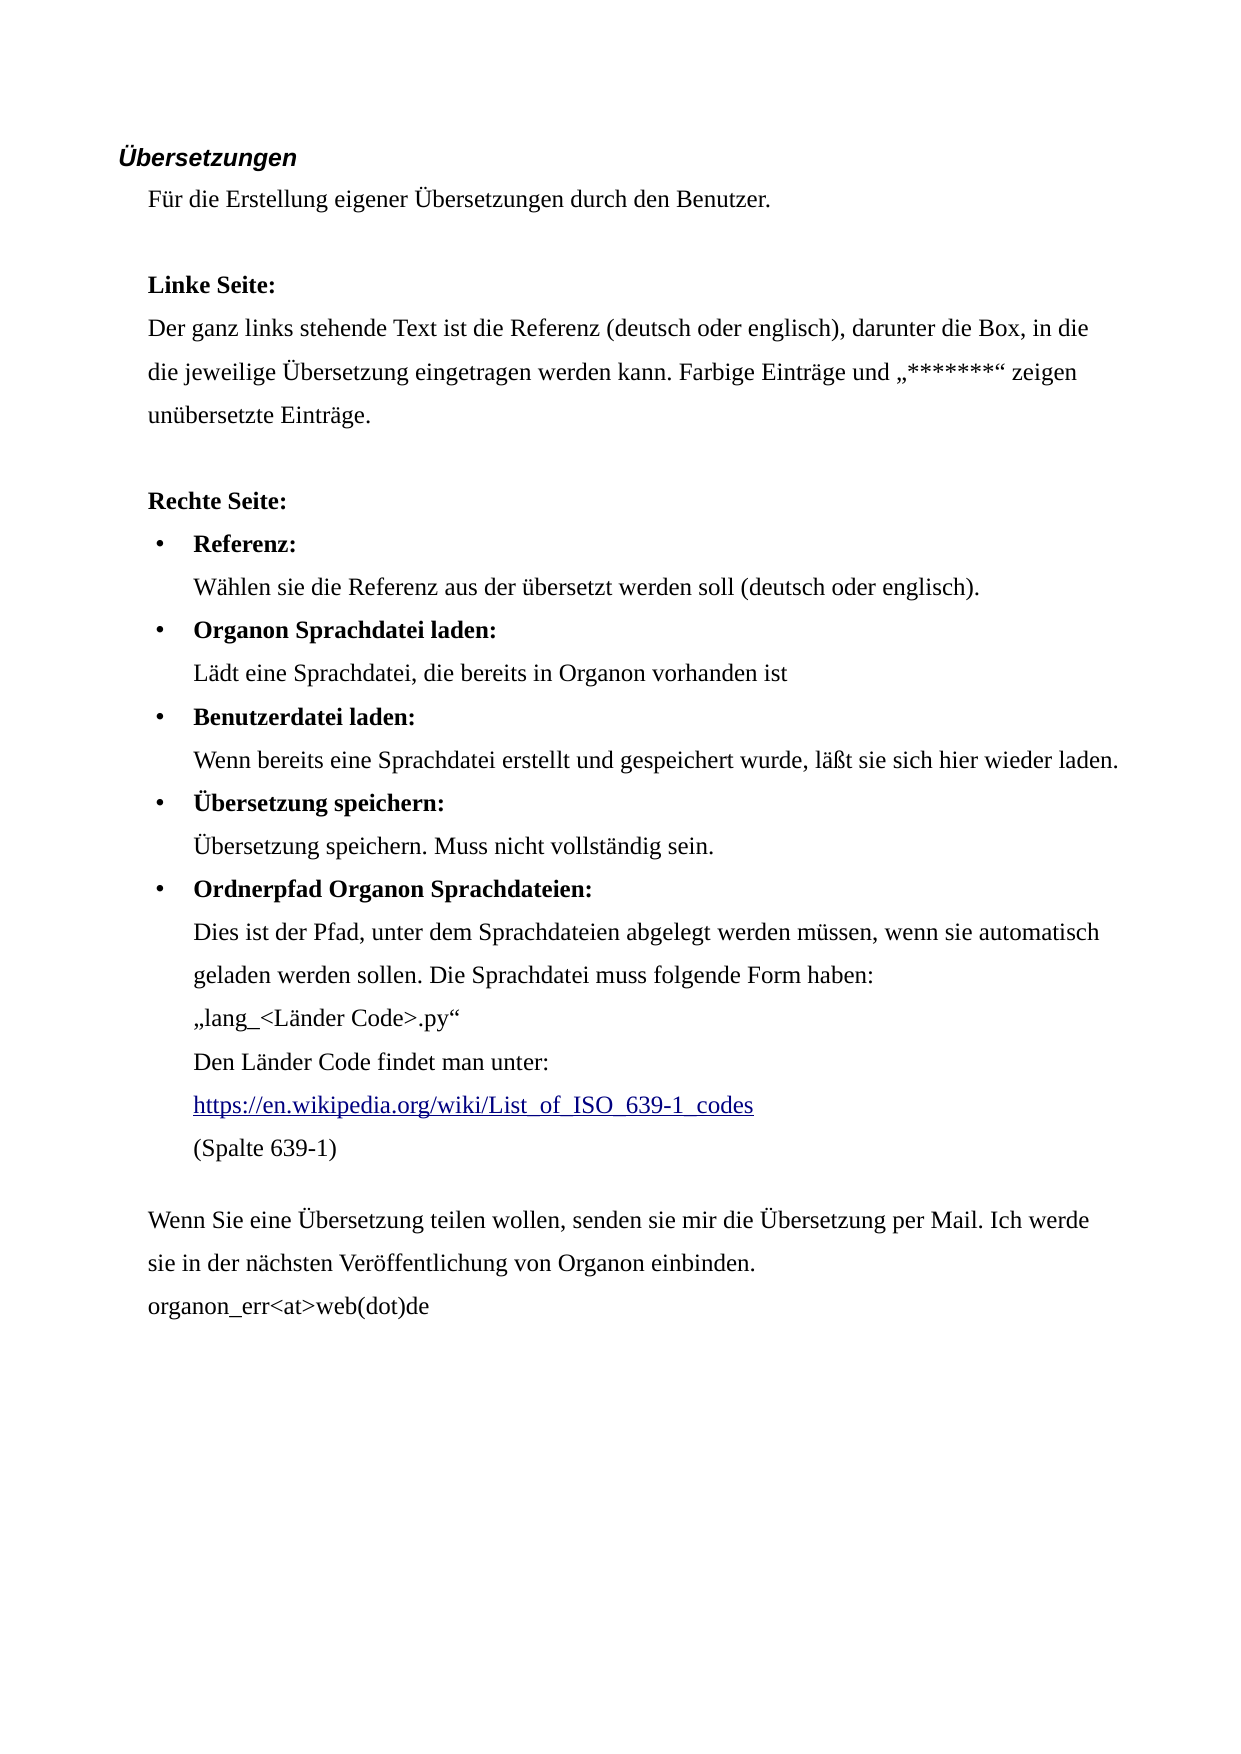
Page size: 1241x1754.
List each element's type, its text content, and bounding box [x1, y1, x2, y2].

text Wenn Sie eine Übersetzung teilen wollen, senden sie mir die Übersetzung per Mail. Ich werde sie in der nächsten Veröffentlichung von Organon einbinden. [148, 1205, 1122, 1277]
subtitle Übersetzungen [118, 143, 1122, 172]
list Übersetzung speichern: [156, 788, 1122, 817]
list Den Länder Code findet man unter: [156, 1047, 1122, 1075]
text organon_err<at>web(dot)de [148, 1291, 1122, 1320]
list Benutzerdatei laden: [156, 702, 1122, 730]
list Wenn bereits eine Sprachdatei erstellt und gespeichert wurde, läßt sie sich hier wieder laden. [156, 745, 1122, 773]
text Für die Erstellung eigener Übersetzungen durch den Benutzer. [148, 184, 1122, 213]
list Lädt eine Sprachdatei, die bereits in Organon vorhanden ist [156, 658, 1122, 687]
text Der ganz links stehende Text ist die Referenz (deutsch oder englisch), darunter die Box, in die die jeweilige Übersetzung eingetragen werden kann. Farbige Einträge und „*******“ zeigen unübersetzte Einträge. [148, 313, 1122, 428]
list Wählen sie die Referenz aus der übersetzt werden soll (deutsch oder englisch). [156, 572, 1122, 601]
list https://en.wikipedia.org/wiki/List_of_ISO_639-1_codes [156, 1090, 1122, 1118]
list Organon Sprachdatei laden: [156, 615, 1122, 644]
list „lang_<Länder Code>.py“ [156, 1003, 1122, 1032]
list Ordnerpfad Organon Sprachdateien: [156, 874, 1122, 903]
list (Spalte 639-1) [156, 1133, 1122, 1162]
list Dies ist der Pfad, unter dem Sprachdateien abgelegt werden müssen, wenn sie automatisch geladen werden sollen. Die Sprachdatei muss folgende Form haben: [156, 917, 1122, 989]
text Linke Seite: [148, 270, 1122, 299]
text Rechte Seite: [148, 486, 1122, 515]
list Übersetzung speichern. Muss nicht vollständig sein. [156, 831, 1122, 860]
list Referenz: [156, 529, 1122, 558]
